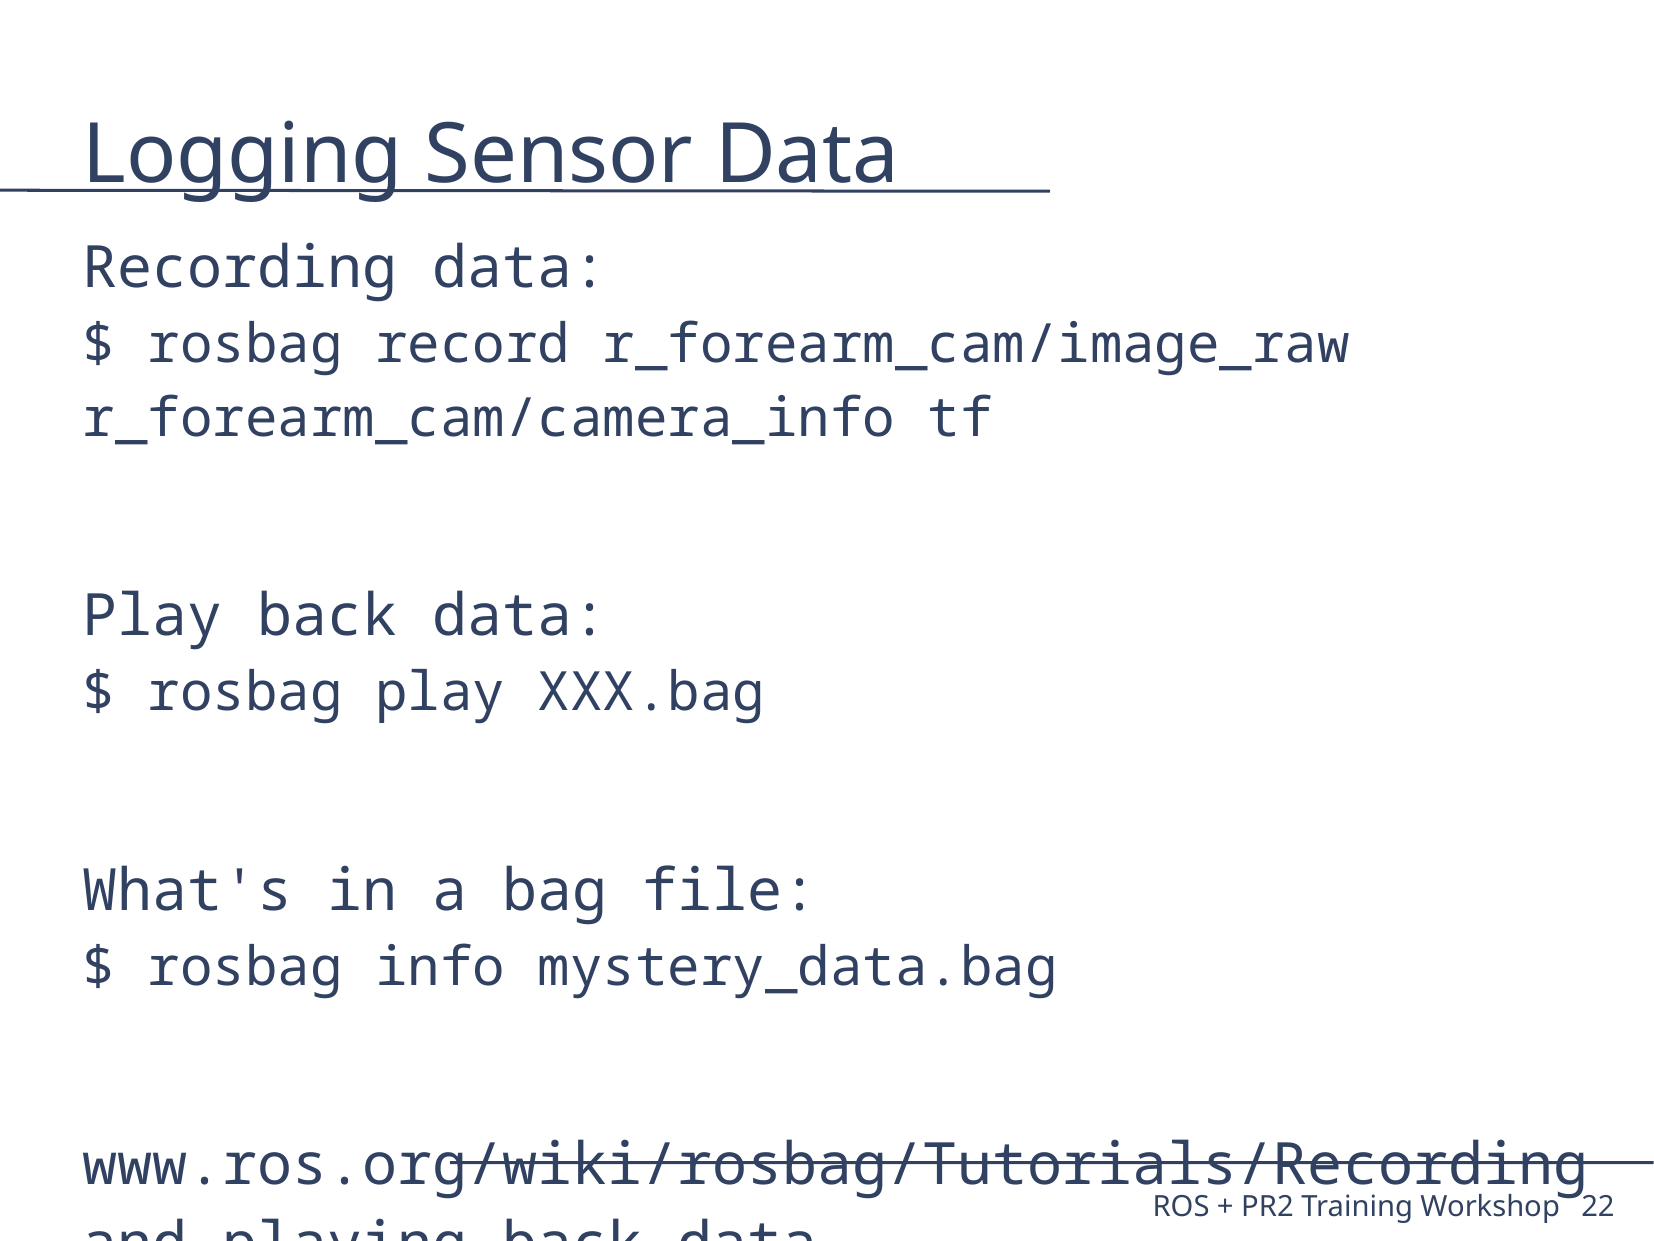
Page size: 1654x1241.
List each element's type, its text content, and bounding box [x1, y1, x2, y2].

title Logging Sensor Data [82, 75, 1571, 225]
list Recording data: $ rosbag record r_forearm_cam/image_raw r_forearm_cam/camera_info tf Play back data: $ rosbag play XXX.bag What's in a bag file: $ rosbag info mystery_data.bag www.ros.org/wiki/rosbag/Tutorials/Recording and playing back data [82, 225, 1613, 1163]
